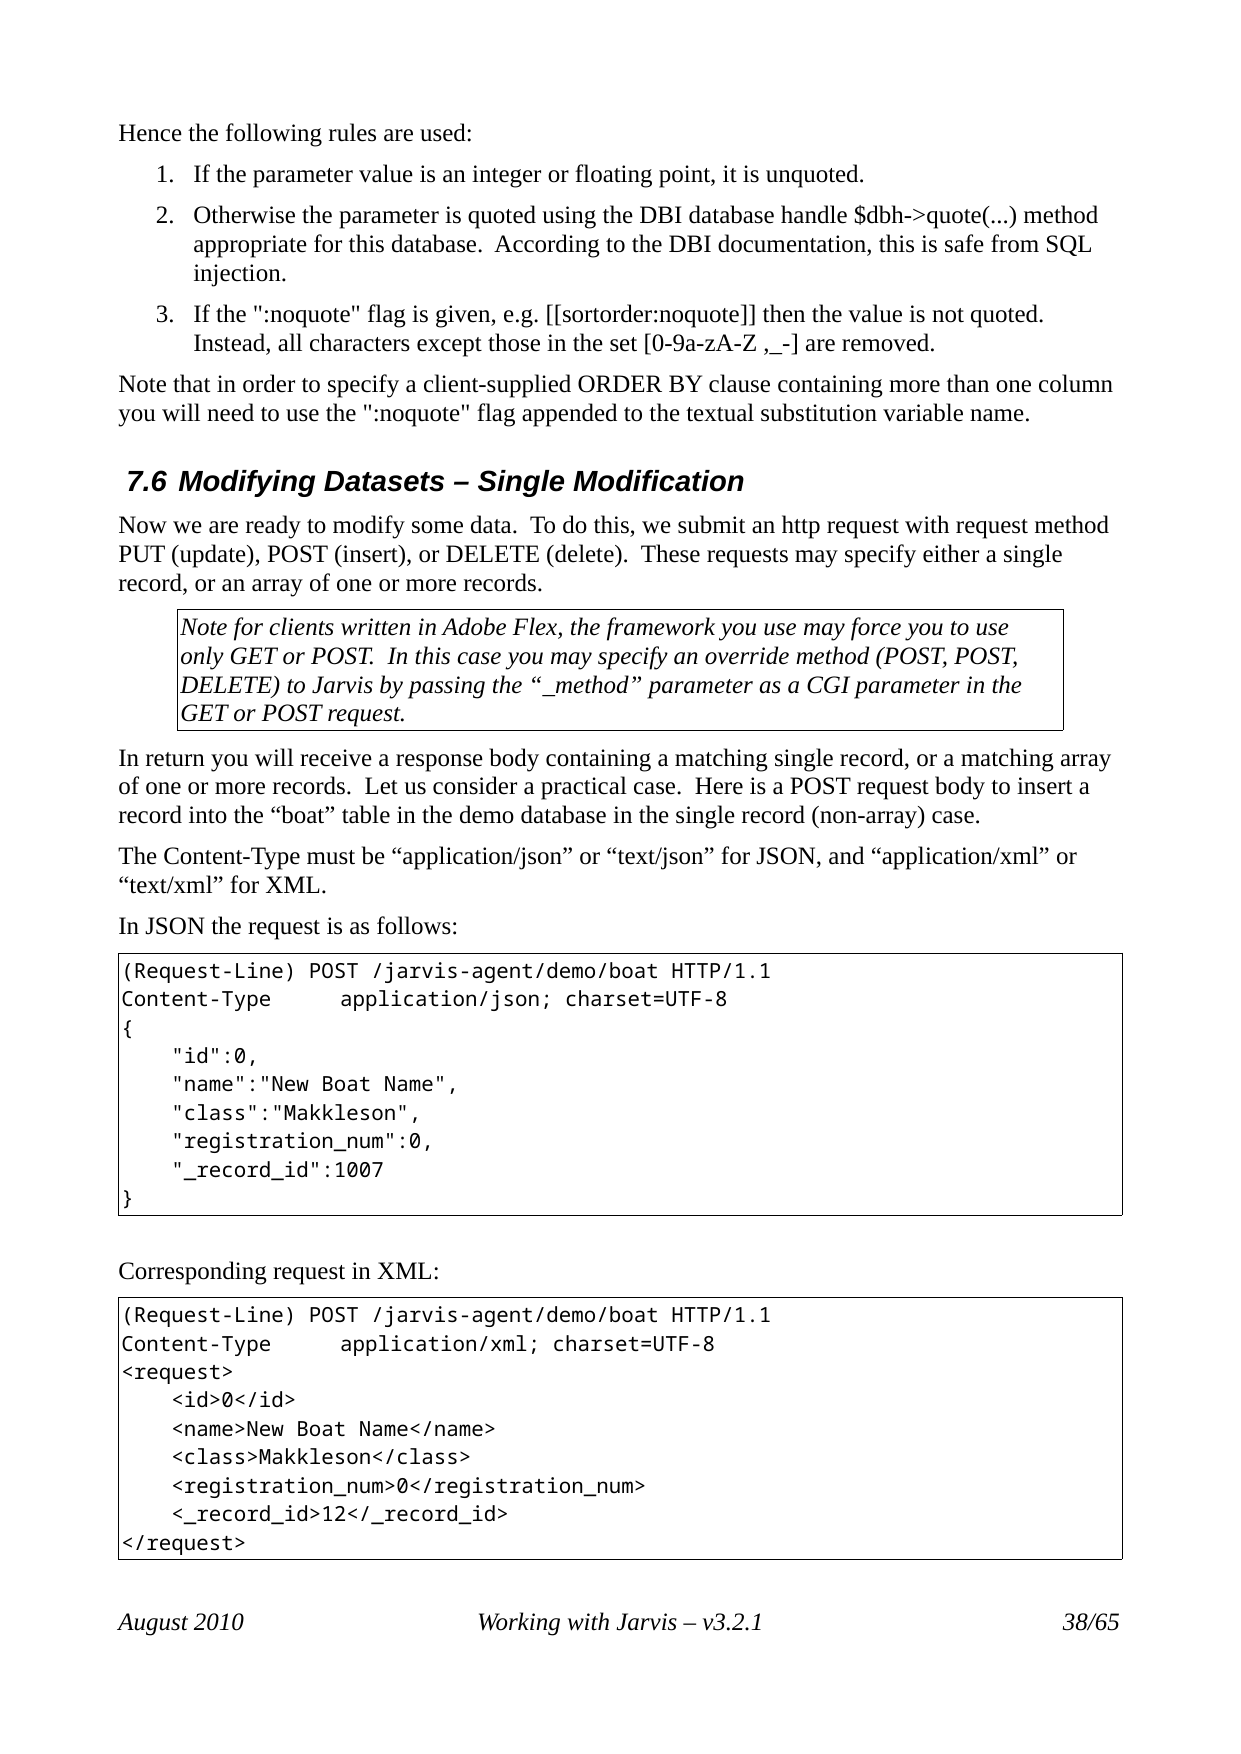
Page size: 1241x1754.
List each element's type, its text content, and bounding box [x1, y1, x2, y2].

text Note for clients written in Adobe Flex, the framework you use may force you to use only GET or POST. In this case you may specify an override method (POST, POST, DELETE) to Jarvis by passing the “_method” parameter as a CGI parameter in the GET or POST request. [178, 610, 1063, 730]
text <_record_id>12</_record_id> [119, 1496, 1122, 1525]
text </request> [119, 1525, 1122, 1559]
text (Request-Line) POST /jarvis-agent/demo/boat HTTP/1.1 [119, 954, 1122, 981]
text { [119, 1009, 1122, 1038]
text (Request-Line) POST /jarvis-agent/demo/boat HTTP/1.1 [119, 1298, 1122, 1326]
text "class":"Makkleson", [119, 1095, 1122, 1123]
text Corresponding request in XML: [118, 1256, 1122, 1285]
text The Content-Type must be “application/json” or “text/json” for JSON, and “application/xml” or “text/xml” for XML. [118, 841, 1122, 899]
text "name":"New Boat Name", [119, 1066, 1122, 1095]
text Now we are ready to modify some data. To do this, we submit an http request with request method PUT (update), POST (insert), or DELETE (delete). These requests may specify either a single record, or an array of one or more records. [118, 510, 1122, 597]
text "registration_num":0, "_record_id":1007 } [119, 1123, 1122, 1215]
text Content-Type application/xml; charset=UTF-8 [119, 1326, 1122, 1354]
text <class>Makkleson</class> [119, 1439, 1122, 1468]
subtitle Modifying Datasets – Single Modification [118, 464, 1122, 498]
text <request> [119, 1354, 1122, 1382]
list Otherwise the parameter is quoted using the DBI database handle $dbh->quote(...) method appropriate for this database. According to the DBI documentation, this is safe from SQL injection. [156, 201, 1122, 287]
text "id":0, [119, 1038, 1122, 1066]
text <id>0</id> [119, 1382, 1122, 1411]
list If the ":noquote" flag is given, e.g. [[sortorder:noquote]] then the value is not quoted. Instead, all characters except those in the set [0-9a-zA-Z ,_-] are removed. [156, 299, 1122, 357]
text Hence the following rules are used: [118, 118, 1122, 147]
text Content-Type application/json; charset=UTF-8 [119, 981, 1122, 1009]
text Note that in order to specify a client-supplied ORDER BY clause containing more than one column you will need to use the ":noquote" flag appended to the textual substitution variable name. [118, 369, 1122, 427]
text <name>New Boat Name</name> [119, 1411, 1122, 1439]
text <registration_num>0</registration_num> [119, 1468, 1122, 1496]
text In JSON the request is as follows: [118, 911, 1122, 940]
list If the parameter value is an integer or floating point, it is unquoted. [156, 159, 1122, 188]
text In return you will receive a response body containing a matching single record, or a matching array of one or more records. Let us consider a practical case. Here is a POST request body to insert a record into the “boat” table in the demo database in the single record (non-array) case. [118, 743, 1122, 829]
